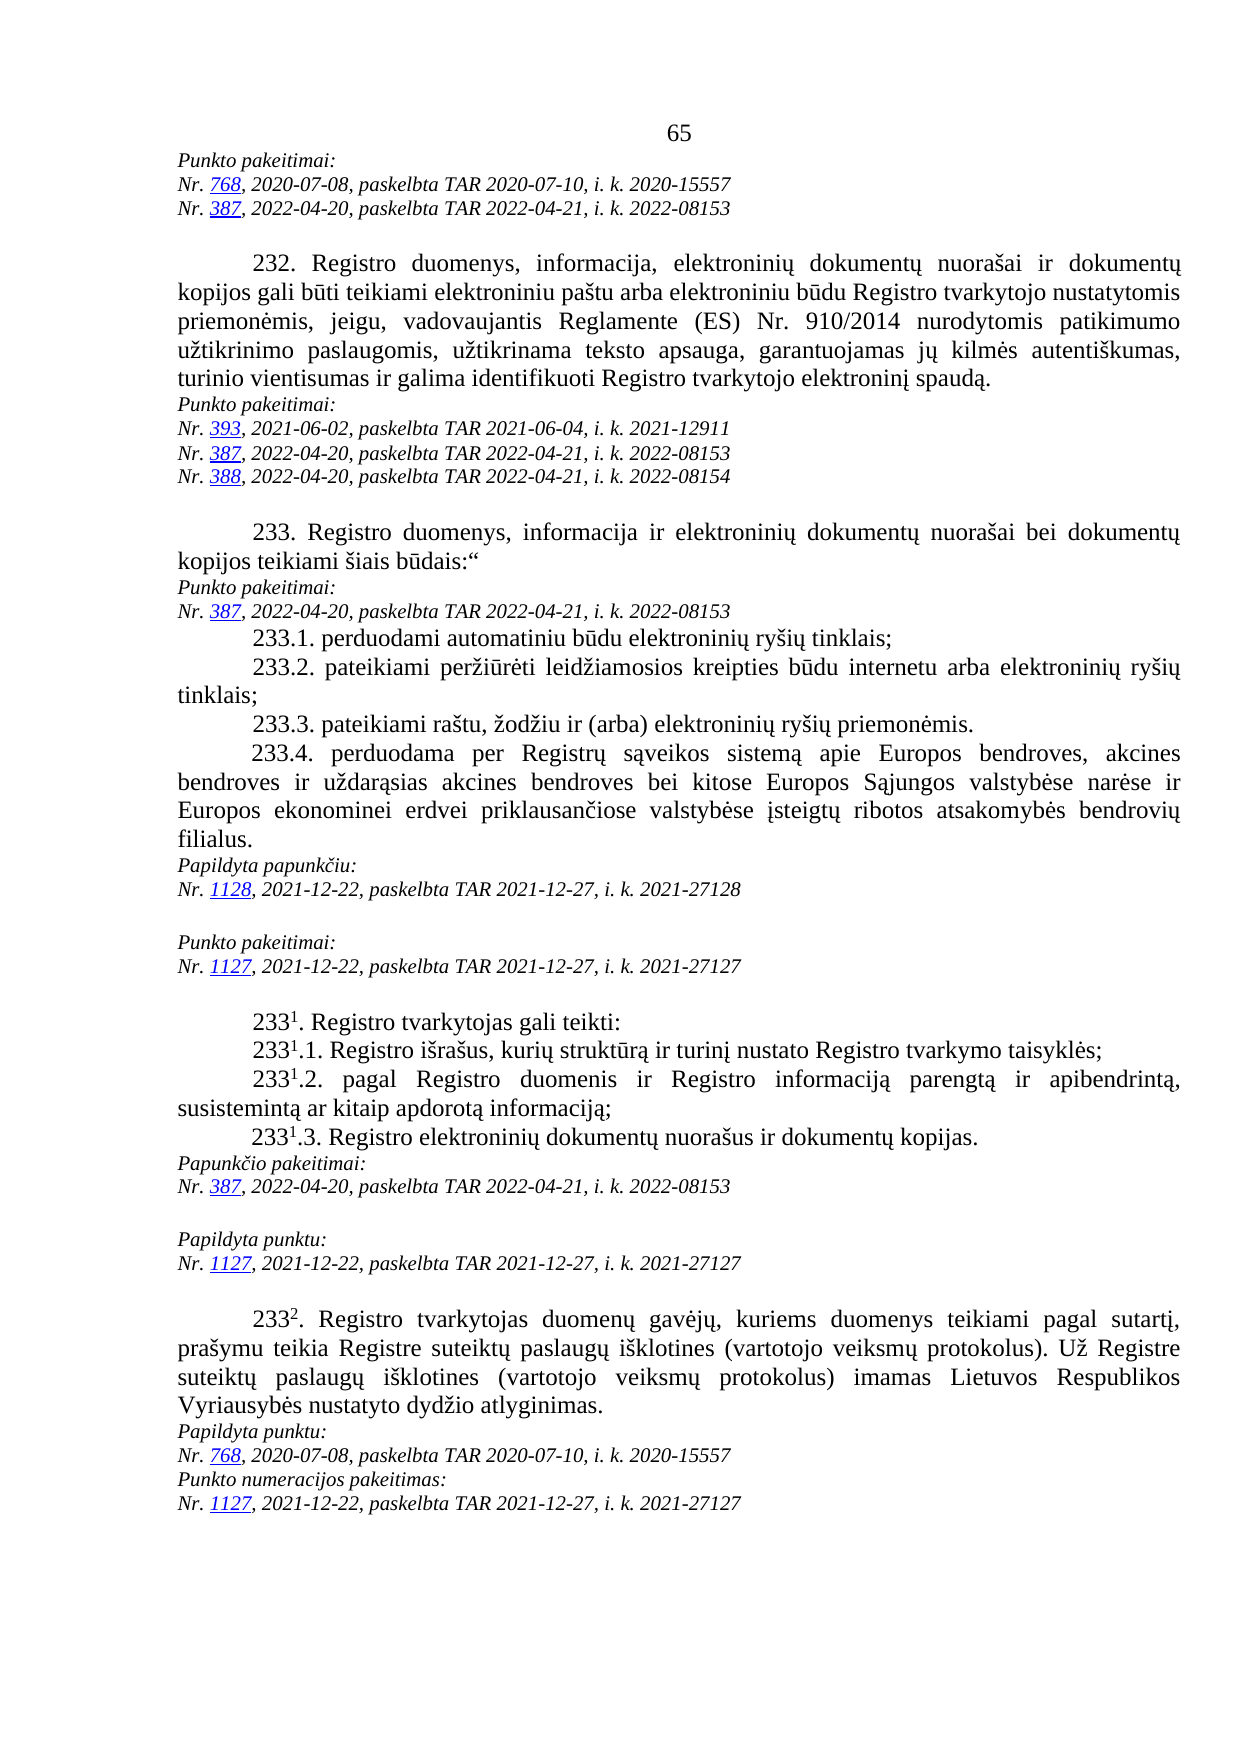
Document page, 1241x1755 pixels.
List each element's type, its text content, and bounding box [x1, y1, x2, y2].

text 2331. Registro tvarkytojas gali teikti: [177, 1007, 1181, 1035]
text Punkto numeracijos pakeitimas: [177, 1467, 1181, 1491]
text Nr. 387, 2022-04-20, paskelbta TAR 2022-04-21, i. k. 2022-08153 [177, 440, 1181, 464]
text Nr. 388, 2022-04-20, paskelbta TAR 2022-04-21, i. k. 2022-08154 [177, 464, 1181, 488]
text 233.1. perduodami automatiniu būdu elektroninių ryšių tinklais; [177, 623, 1181, 652]
text Punkto pakeitimai: [177, 930, 1181, 954]
text Nr. 1127, 2021-12-22, paskelbta TAR 2021-12-27, i. k. 2021-27127 [177, 954, 1181, 978]
text Punkto pakeitimai: [177, 148, 1181, 172]
text Nr. 1127, 2021-12-22, paskelbta TAR 2021-12-27, i. k. 2021-27127 [177, 1251, 1181, 1275]
text Papunkčio pakeitimai: [177, 1150, 1181, 1174]
text Papildyta punktu: [177, 1227, 1181, 1251]
text Nr. 1128, 2021-12-22, paskelbta TAR 2021-12-27, i. k. 2021-27128 [177, 877, 1181, 901]
text Nr. 768, 2020-07-08, paskelbta TAR 2020-07-10, i. k. 2020-15557 [177, 172, 1181, 196]
text 233. Registro duomenys, informacija ir elektroninių dokumentų nuorašai bei dokumentų kopijos teikiami šiais būdais:“ [177, 517, 1181, 575]
text 2332. Registro tvarkytojas duomenų gavėjų, kuriems duomenys teikiami pagal sutartį, prašymu teikia Registre suteiktų paslaugų išklotines (vartotojo veiksmų protokolus). Už Registre suteiktų paslaugų išklotines (vartotojo veiksmų protokolus) imamas Lietuvos Respublikos Vyriausybės nustatyto dydžio atlyginimas. [177, 1304, 1181, 1419]
text Nr. 387, 2022-04-20, paskelbta TAR 2022-04-21, i. k. 2022-08153 [177, 599, 1181, 623]
text 2331.2. pagal Registro duomenis ir Registro informaciją parengtą ir apibendrintą, susistemintą ar kitaip apdorotą informaciją; [177, 1064, 1181, 1122]
text Nr. 393, 2021-06-02, paskelbta TAR 2021-06-04, i. k. 2021-12911 [177, 416, 1181, 440]
text 233.4. perduodama per Registrų sąveikos sistemą apie Europos bendroves, akcines bendroves ir uždarąsias akcines bendroves bei kitose Europos Sąjungos valstybėse narėse ir Europos ekonominei erdvei priklausančiose valstybėse įsteigtų ribotos atsakomybės bendrovių filialus. [177, 738, 1181, 853]
text 233.3. pateikiami raštu, žodžiu ir (arba) elektroninių ryšių priemonėmis. [177, 709, 1181, 738]
text Papildyta papunkčiu: [177, 853, 1181, 877]
text 2331.3. Registro elektroninių dokumentų nuorašus ir dokumentų kopijas. [177, 1122, 1181, 1150]
text Nr. 1127, 2021-12-22, paskelbta TAR 2021-12-27, i. k. 2021-27127 [177, 1491, 1181, 1515]
text Punkto pakeitimai: [177, 575, 1181, 599]
text Nr. 768, 2020-07-08, paskelbta TAR 2020-07-10, i. k. 2020-15557 [177, 1443, 1181, 1467]
text Papildyta punktu: [177, 1419, 1181, 1443]
text Punkto pakeitimai: [177, 392, 1181, 416]
text 233.2. pateikiami peržiūrėti leidžiamosios kreipties būdu internetu arba elektroninių ryšių tinklais; [177, 652, 1181, 709]
text Nr. 387, 2022-04-20, paskelbta TAR 2022-04-21, i. k. 2022-08153 [177, 196, 1181, 220]
text 232. Registro duomenys, informacija, elektroninių dokumentų nuorašai ir dokumentų kopijos gali būti teikiami elektroniniu paštu arba elektroniniu būdu Registro tvarkytojo nustatytomis priemonėmis, jeigu, vadovaujantis Reglamente (ES) Nr. 910/2014 nurodytomis patikimumo užtikrinimo paslaugomis, užtikrinama teksto apsauga, garantuojamas jų kilmės autentiškumas, turinio vientisumas ir galima identifikuoti Registro tvarkytojo elektroninį spaudą. [177, 248, 1181, 392]
text Nr. 387, 2022-04-20, paskelbta TAR 2022-04-21, i. k. 2022-08153 [177, 1174, 1181, 1198]
text 2331.1. Registro išrašus, kurių struktūrą ir turinį nustato Registro tvarkymo taisyklės; [177, 1035, 1181, 1064]
